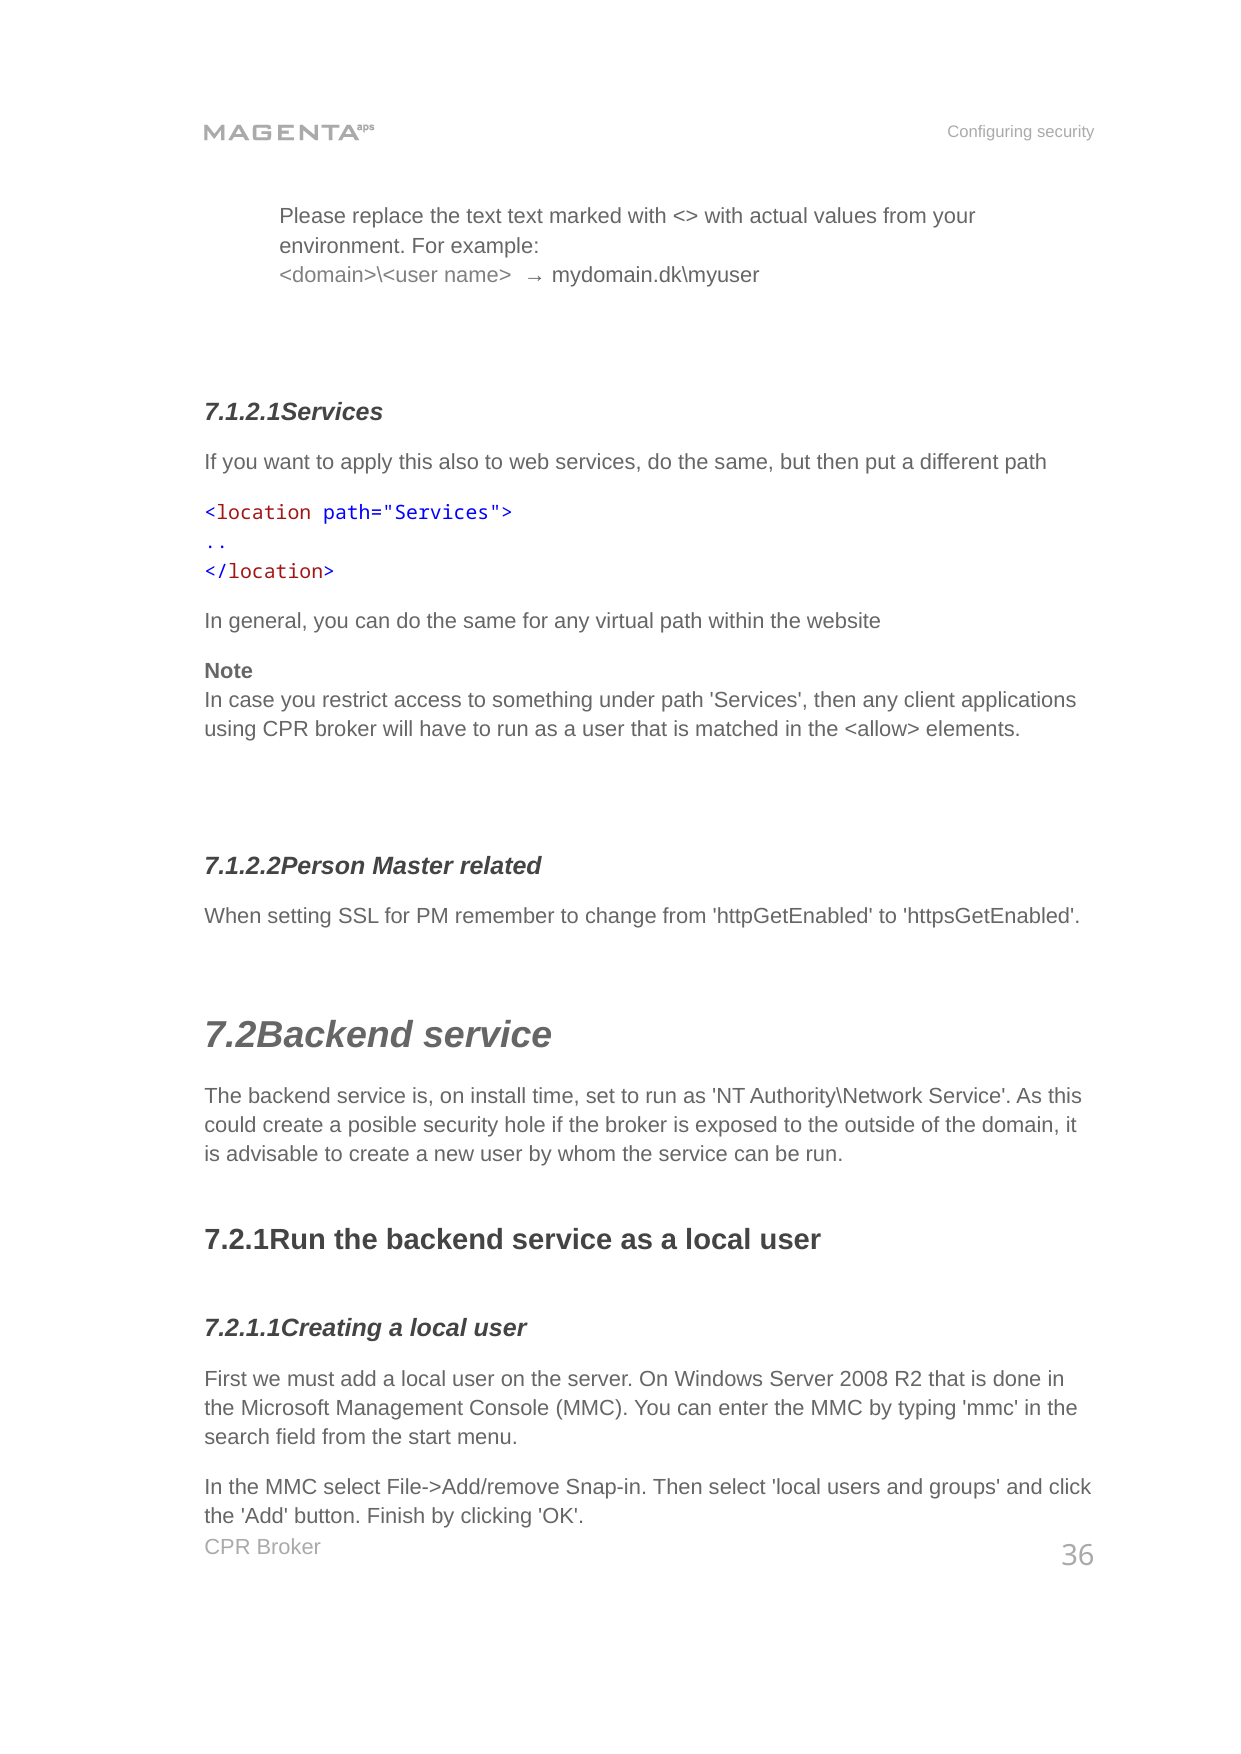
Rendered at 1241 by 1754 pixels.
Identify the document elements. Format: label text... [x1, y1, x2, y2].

text First we must add a local user on the server. On Windows Server 2008 R2 that is done in the Microsoft Management Console (MMC). You can enter the MMC by typing 'mmc' in the search field from the start menu. [204, 1363, 1094, 1451]
subtitle Creating a local user [204, 1290, 1094, 1348]
list Please replace the text text marked with <> with actual values from your environment. For example: <domain>\<user name> → mydomain.dk\myuser [242, 171, 1094, 288]
text <location path="Services"> .. </location> [204, 496, 1094, 584]
text The backend service is, on install time, set to run as 'NT Authority\Network Service'. As this could create a posible security hole if the broker is exposed to the outside of the domain, it is advisable to create a new user by whom the service can be run. [204, 1080, 1094, 1167]
text In the MMC select File->Add/remove Snap-in. Then select 'local users and groups' and click the 'Add' button. Finish by clicking 'OK'. [204, 1471, 1094, 1530]
subtitle Run the backend service as a local user [204, 1203, 1094, 1261]
text In general, you can do the same for any virtual path within the website [204, 605, 1094, 634]
text Note In case you restrict access to something under path 'Services', then any client applications using CPR broker will have to run as a user that is matched in the <allow> elements. [204, 655, 1094, 742]
subtitle Services [204, 373, 1094, 432]
subtitle Person Master related [204, 828, 1094, 886]
text If you want to apply this also to web services, do the same, but then put a different path [204, 446, 1094, 476]
subtitle Backend service [204, 1001, 1094, 1059]
text When setting SSL for PM remember to change from 'httpGetEnabled' to 'httpsGetEnabled'. [204, 901, 1094, 930]
